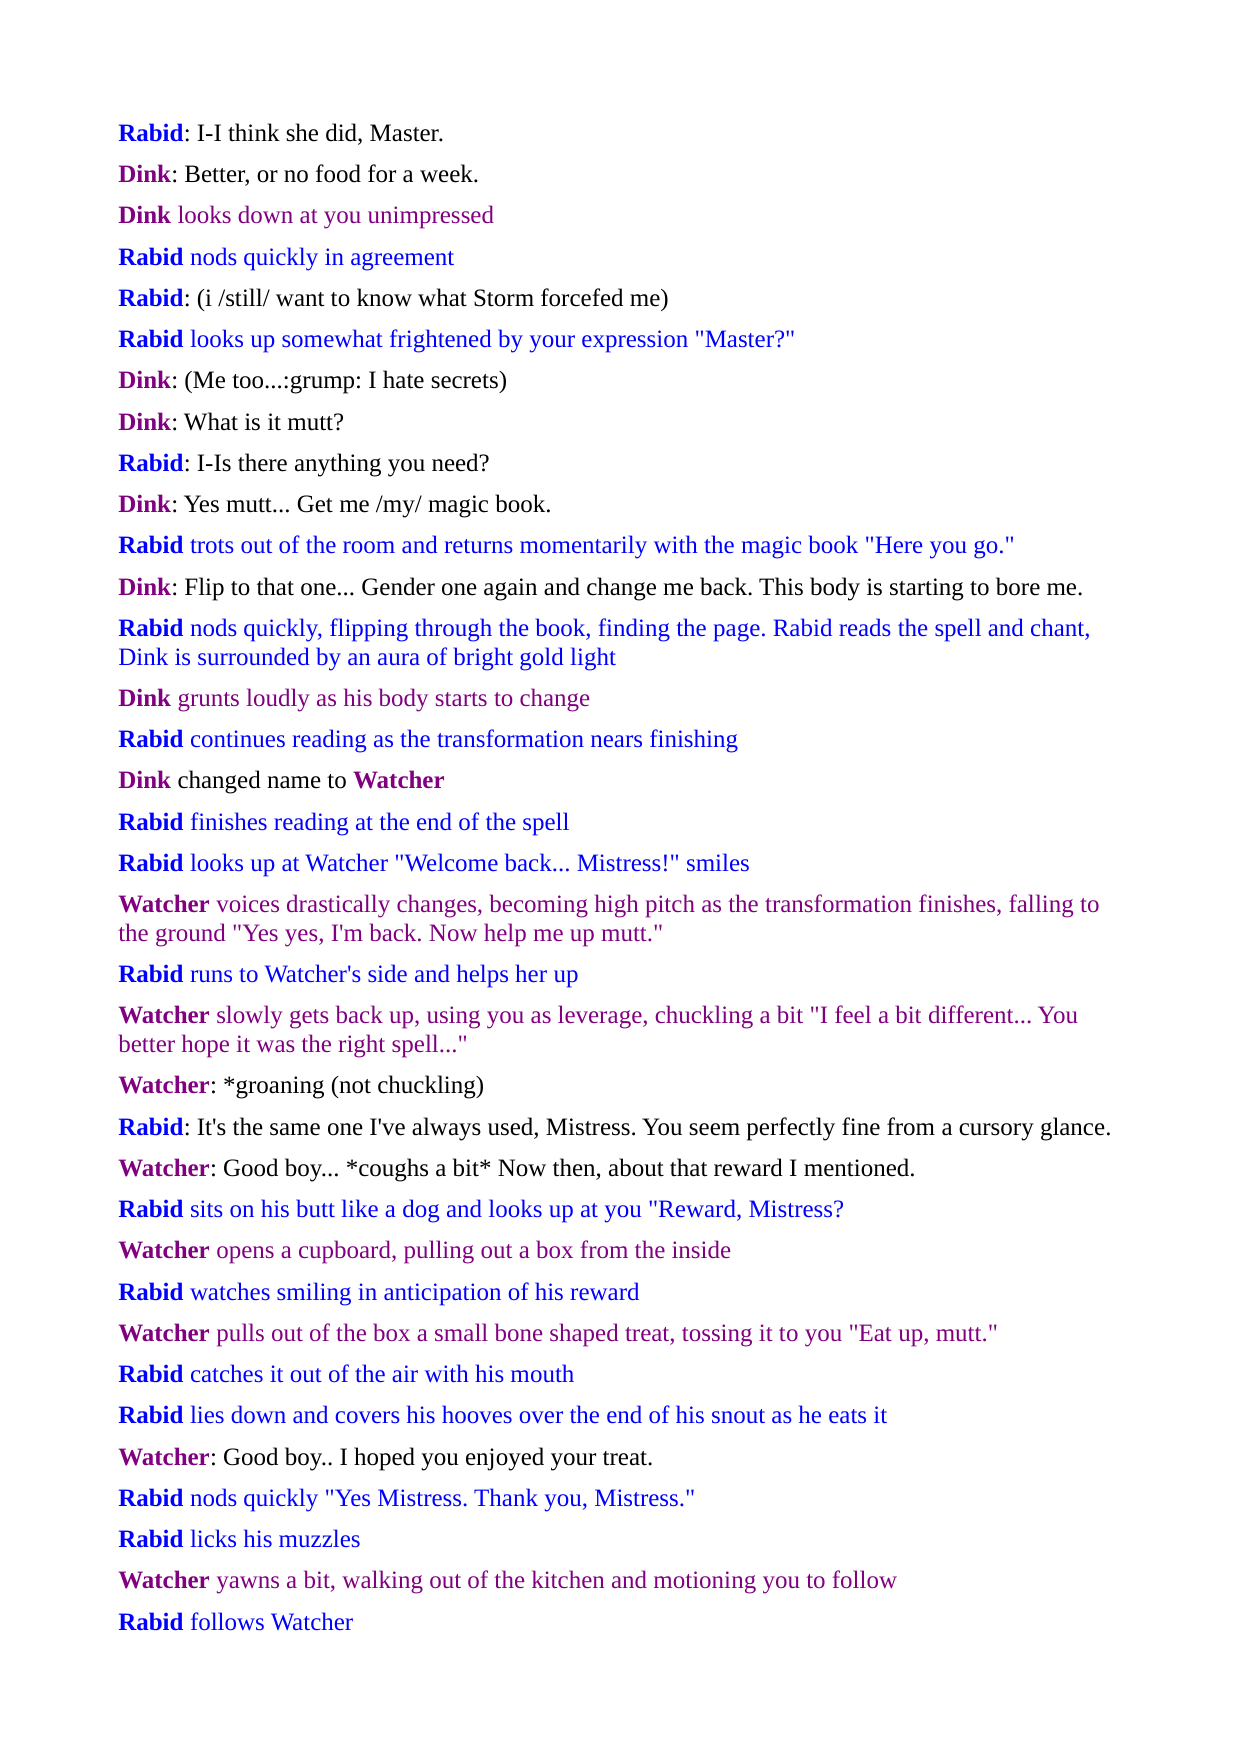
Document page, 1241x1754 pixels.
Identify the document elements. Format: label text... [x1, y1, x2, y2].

text Rabid finishes reading at the end of the spell [118, 807, 1122, 836]
text Rabid lies down and covers his hooves over the end of his snout as he eats it [118, 1401, 1122, 1429]
text Rabid runs to Watcher's side and helps her up [118, 959, 1122, 988]
text Watcher: Good boy... *coughs a bit* Now then, about that reward I mentioned. [118, 1153, 1122, 1182]
text Rabid: I-Is there anything you need? [118, 448, 1122, 477]
text Rabid watches smiling in anticipation of his reward [118, 1277, 1122, 1306]
text Rabid looks up somewhat frightened by your expression "Master?" [118, 324, 1122, 353]
text Watcher pulls out of the box a small bone shaped treat, tossing it to you "Eat up, mutt." [118, 1318, 1122, 1347]
text Rabid trots out of the room and returns momentarily with the magic book "Here you go." [118, 531, 1122, 559]
text Rabid catches it out of the air with his mouth [118, 1359, 1122, 1388]
text Dink: What is it mutt? [118, 407, 1122, 436]
text Dink grunts loudly as his body starts to change [118, 683, 1122, 712]
text Rabid nods quickly "Yes Mistress. Thank you, Mistress." [118, 1483, 1122, 1512]
text Watcher opens a cupboard, pulling out a box from the inside [118, 1236, 1122, 1264]
text Dink changed name to Watcher [118, 766, 1122, 794]
text Rabid nods quickly in agreement [118, 242, 1122, 271]
text Dink: Yes mutt... Get me /my/ magic book. [118, 489, 1122, 518]
text Watcher: *groaning (not chuckling) [118, 1071, 1122, 1099]
text Watcher slowly gets back up, using you as leverage, chuckling a bit "I feel a bit different... You better hope it was the right spell..." [118, 1001, 1122, 1058]
text Dink: (Me too...:grump: I hate secrets) [118, 366, 1122, 394]
text Rabid: I-I think she did, Master. [118, 118, 1122, 147]
text Dink: Better, or no food for a week. [118, 159, 1122, 188]
text Rabid continues reading as the transformation nears finishing [118, 724, 1122, 753]
text Dink: Flip to that one... Gender one again and change me back. This body is starting to bore me. [118, 572, 1122, 601]
text Rabid follows Watcher [118, 1607, 1122, 1636]
text Rabid looks up at Watcher "Welcome back... Mistress!" smiles [118, 848, 1122, 877]
text Watcher: Good boy.. I hoped you enjoyed your treat. [118, 1442, 1122, 1471]
text Dink looks down at you unimpressed [118, 201, 1122, 229]
text Rabid nods quickly, flipping through the book, finding the page. Rabid reads the spell and chant, Dink is surrounded by an aura of bright gold light [118, 613, 1122, 671]
text Rabid: (i /still/ want to know what Storm forcefed me) [118, 283, 1122, 312]
text Watcher voices drastically changes, becoming high pitch as the transformation finishes, falling to the ground "Yes yes, I'm back. Now help me up mutt." [118, 889, 1122, 947]
text Rabid licks his muzzles [118, 1524, 1122, 1553]
text Rabid sits on his butt like a dog and looks up at you "Reward, Mistress? [118, 1194, 1122, 1223]
text Rabid: It's the same one I've always used, Mistress. You seem perfectly fine from a cursory glance. [118, 1112, 1122, 1141]
text Watcher yawns a bit, walking out of the kitchen and motioning you to follow [118, 1566, 1122, 1594]
